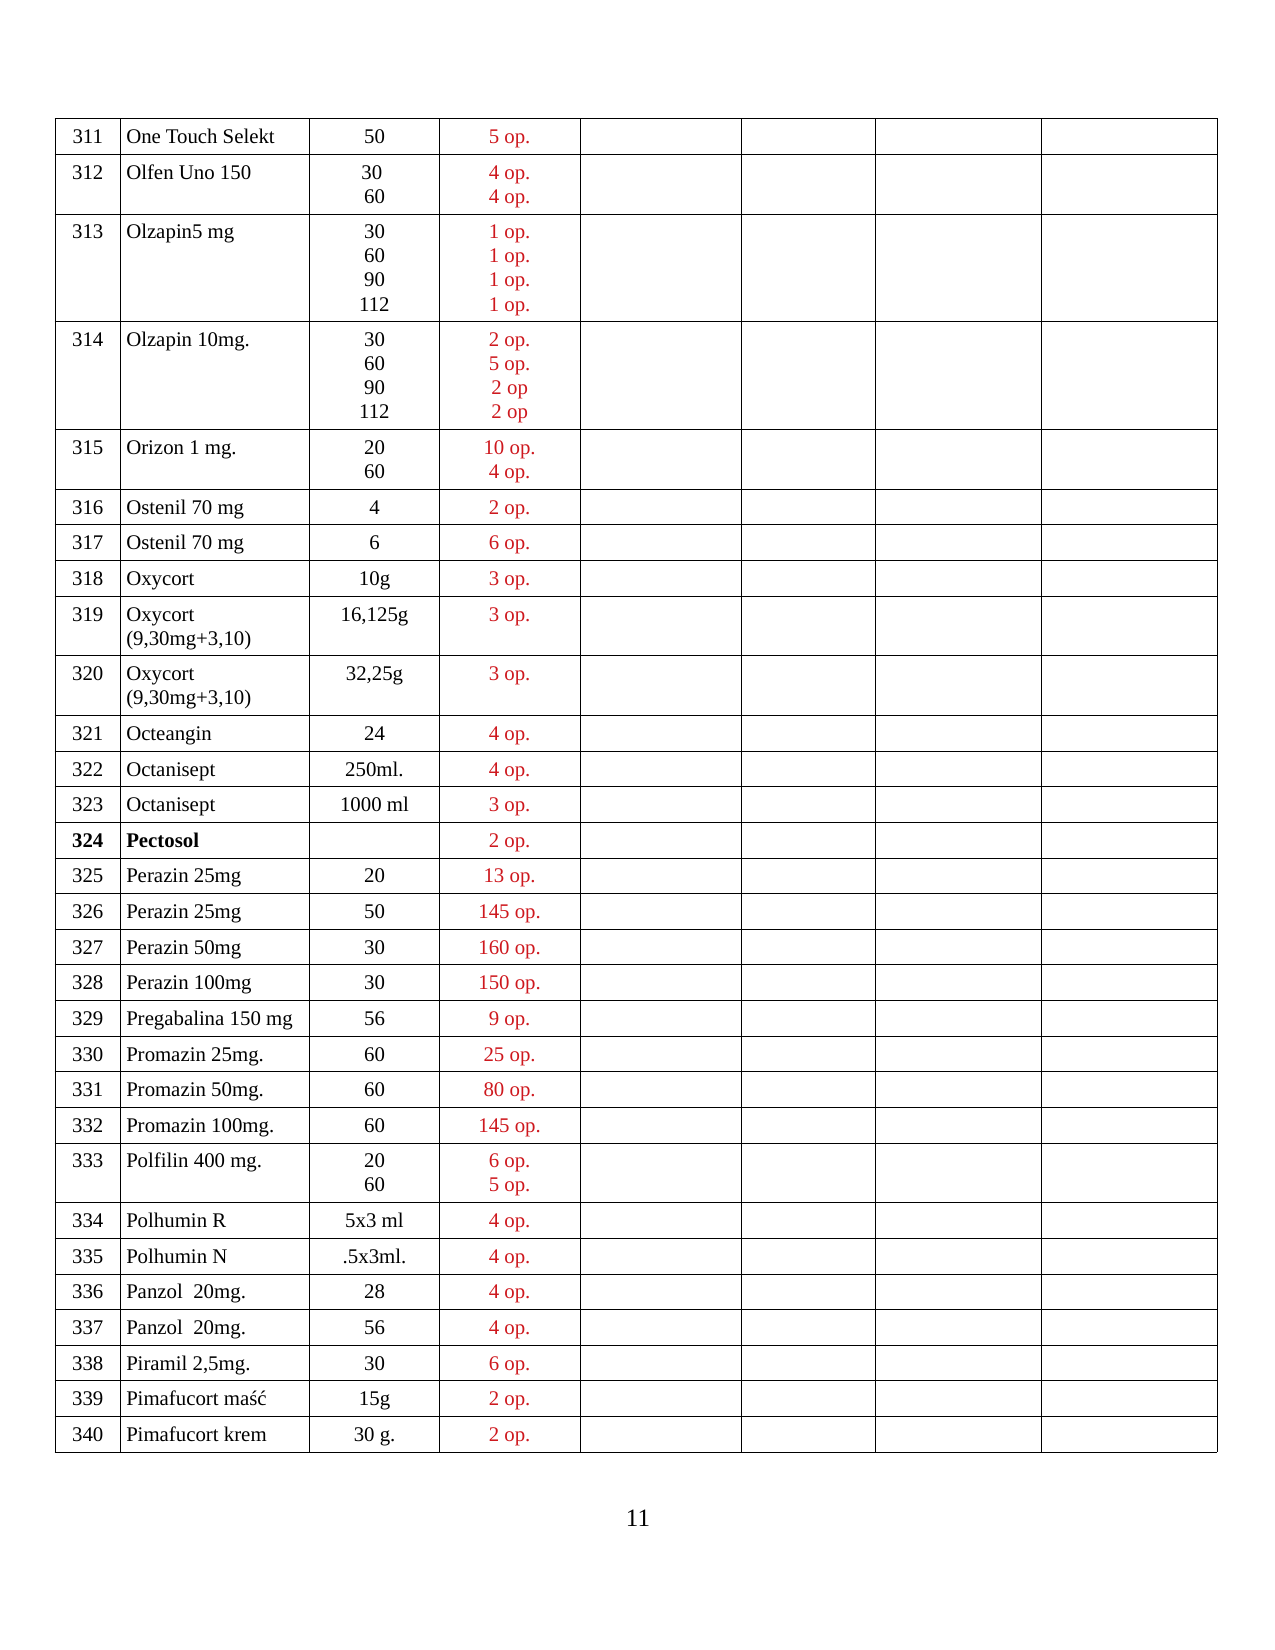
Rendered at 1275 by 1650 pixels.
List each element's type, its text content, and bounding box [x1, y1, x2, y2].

table_cell [742, 561, 875, 596]
table_cell [581, 656, 741, 715]
table_cell Orizon 1 mg. [121, 430, 309, 489]
table_cell 316 [56, 490, 120, 524]
table_cell [581, 1417, 741, 1452]
table_cell 30 60 90 112 [310, 215, 439, 321]
table_cell [742, 1310, 875, 1345]
table_cell 20 60 [310, 1144, 439, 1202]
table_cell 24 [310, 716, 439, 751]
table_cell 20 [310, 859, 439, 893]
table_cell [742, 215, 875, 321]
table_cell [1042, 119, 1217, 154]
table_cell [581, 930, 741, 964]
table_cell Pregabalina 150 mg [121, 1001, 309, 1036]
table_cell 25 op. [440, 1037, 580, 1071]
table_cell [876, 787, 1041, 822]
table_cell 150 op. [440, 965, 580, 1000]
table_cell 2 op. [440, 1417, 580, 1452]
table_cell 15g [310, 1381, 439, 1416]
table_cell [1042, 859, 1217, 893]
table_cell [876, 894, 1041, 929]
table_cell [742, 1381, 875, 1416]
table_cell Olzapin5 mg [121, 215, 309, 321]
table_cell [310, 823, 439, 857]
table_cell [742, 119, 875, 154]
table_cell [581, 1108, 741, 1142]
table_cell [1042, 1310, 1217, 1345]
table_cell [742, 597, 875, 655]
table_cell [581, 752, 741, 786]
table_cell 6 [310, 525, 439, 560]
table_cell [1042, 1144, 1217, 1202]
table_cell [581, 525, 741, 560]
table_cell 5x3 ml [310, 1203, 439, 1238]
table_cell 336 [56, 1275, 120, 1309]
table_cell [876, 215, 1041, 321]
table_cell 333 [56, 1144, 120, 1202]
table_cell 30 [310, 1346, 439, 1380]
table_cell [1042, 965, 1217, 1000]
table_cell [1042, 155, 1217, 213]
table_cell [1042, 656, 1217, 715]
table_cell [1042, 1108, 1217, 1142]
table_cell 2 op. [440, 823, 580, 857]
table_cell [742, 1108, 875, 1142]
table_cell [581, 1275, 741, 1309]
table_cell [742, 1346, 875, 1380]
table_cell [581, 1144, 741, 1202]
table_cell [581, 859, 741, 893]
table_cell 323 [56, 787, 120, 822]
table_cell [876, 965, 1041, 1000]
table_cell Octanisept [121, 787, 309, 822]
table_cell 339 [56, 1381, 120, 1416]
table_cell [742, 752, 875, 786]
table_cell 56 [310, 1001, 439, 1036]
table_cell 20 60 [310, 430, 439, 489]
table_cell 317 [56, 525, 120, 560]
table_cell 3 op. [440, 561, 580, 596]
table_cell 4 op. 4 op. [440, 155, 580, 213]
table_cell 338 [56, 1346, 120, 1380]
table_cell [876, 119, 1041, 154]
table_cell 145 op. [440, 1108, 580, 1142]
table_cell [876, 1239, 1041, 1273]
table_cell [581, 119, 741, 154]
table_cell [742, 1037, 875, 1071]
table_cell 30 60 [310, 155, 439, 213]
table_cell 319 [56, 597, 120, 655]
table_cell Oxycort [121, 561, 309, 596]
table_cell [1042, 1203, 1217, 1238]
table_cell [581, 1239, 741, 1273]
table_cell 30 [310, 965, 439, 1000]
table_cell [1042, 930, 1217, 964]
table_cell [876, 1310, 1041, 1345]
table_cell 330 [56, 1037, 120, 1071]
table_cell 30 60 90 112 [310, 322, 439, 429]
table_cell 30 [310, 930, 439, 964]
table_cell Perazin 100mg [121, 965, 309, 1000]
table_cell 32,25g [310, 656, 439, 715]
table_cell 145 op. [440, 894, 580, 929]
table_cell [742, 656, 875, 715]
table_cell 50 [310, 894, 439, 929]
table_cell [876, 1417, 1041, 1452]
table_cell [581, 490, 741, 524]
table_cell 250ml. [310, 752, 439, 786]
table_cell [742, 1417, 875, 1452]
table_cell 311 [56, 119, 120, 154]
table_cell 4 op. [440, 1203, 580, 1238]
table_cell [876, 752, 1041, 786]
table_cell 5 op. [440, 119, 580, 154]
table_cell [581, 322, 741, 429]
table_cell [742, 1239, 875, 1273]
table_cell [581, 1001, 741, 1036]
table_cell [581, 894, 741, 929]
table_cell 3 op. [440, 597, 580, 655]
table_cell 312 [56, 155, 120, 213]
table_cell [581, 1203, 741, 1238]
table_cell [1042, 1239, 1217, 1273]
table_cell Ostenil 70 mg [121, 490, 309, 524]
table_cell [1042, 1417, 1217, 1452]
table_cell Ostenil 70 mg [121, 525, 309, 560]
table_cell 10 op. 4 op. [440, 430, 580, 489]
table_cell 326 [56, 894, 120, 929]
table_cell [1042, 490, 1217, 524]
table_cell [742, 1072, 875, 1107]
table_cell [876, 322, 1041, 429]
table_cell [1042, 561, 1217, 596]
table_cell [876, 430, 1041, 489]
table_cell 321 [56, 716, 120, 751]
table_cell [742, 716, 875, 751]
table_cell 329 [56, 1001, 120, 1036]
table_cell Polhumin N [121, 1239, 309, 1273]
table_cell [1042, 1275, 1217, 1309]
table_cell [876, 1072, 1041, 1107]
table_cell 334 [56, 1203, 120, 1238]
table_cell [742, 787, 875, 822]
table_cell [876, 1346, 1041, 1380]
table_cell [581, 561, 741, 596]
table_cell Olfen Uno 150 [121, 155, 309, 213]
table_cell [742, 1001, 875, 1036]
table_cell [1042, 1381, 1217, 1416]
table_cell [876, 490, 1041, 524]
table_cell [742, 155, 875, 213]
table_cell 4 op. [440, 1310, 580, 1345]
table_cell 60 [310, 1108, 439, 1142]
table_cell [742, 823, 875, 857]
table_cell [742, 1144, 875, 1202]
table_cell One Touch Selekt [121, 119, 309, 154]
table_cell [876, 525, 1041, 560]
table_cell [742, 894, 875, 929]
table_cell [1042, 1037, 1217, 1071]
table_cell .5x3ml. [310, 1239, 439, 1273]
table_cell [876, 1144, 1041, 1202]
table_cell Oxycort (9,30mg+3,10) [121, 656, 309, 715]
table_cell [876, 1001, 1041, 1036]
table_cell [581, 1037, 741, 1071]
table_cell [1042, 752, 1217, 786]
table_cell 56 [310, 1310, 439, 1345]
table_cell 60 [310, 1037, 439, 1071]
table_cell Pimafucort maść [121, 1381, 309, 1416]
table_cell Olzapin 10mg. [121, 322, 309, 429]
table_cell [581, 1346, 741, 1380]
table_cell 9 op. [440, 1001, 580, 1036]
table_cell 6 op. [440, 525, 580, 560]
table_cell [581, 823, 741, 857]
table_cell [581, 1310, 741, 1345]
table_cell Perazin 25mg [121, 859, 309, 893]
table_cell Promazin 100mg. [121, 1108, 309, 1142]
table_cell Perazin 25mg [121, 894, 309, 929]
table_cell 335 [56, 1239, 120, 1273]
table_cell Piramil 2,5mg. [121, 1346, 309, 1380]
table_cell [1042, 716, 1217, 751]
table_cell [1042, 525, 1217, 560]
table_cell 60 [310, 1072, 439, 1107]
table_cell 315 [56, 430, 120, 489]
table_cell 1 op. 1 op. 1 op. 1 op. [440, 215, 580, 321]
table_cell 10g [310, 561, 439, 596]
table_cell Pimafucort krem [121, 1417, 309, 1452]
table_cell 1000 ml [310, 787, 439, 822]
table_cell 4 op. [440, 716, 580, 751]
table_cell 13 op. [440, 859, 580, 893]
table_cell Panzol 20mg. [121, 1275, 309, 1309]
table_cell 320 [56, 656, 120, 715]
table_cell [1042, 1072, 1217, 1107]
table_cell [876, 930, 1041, 964]
table_cell Perazin 50mg [121, 930, 309, 964]
table_cell [581, 597, 741, 655]
table_cell 28 [310, 1275, 439, 1309]
table_cell Polfilin 400 mg. [121, 1144, 309, 1202]
table_cell Promazin 25mg. [121, 1037, 309, 1071]
table_cell [876, 1203, 1041, 1238]
table_cell [876, 823, 1041, 857]
table_cell 3 op. [440, 787, 580, 822]
table_cell [876, 1037, 1041, 1071]
table_cell [581, 716, 741, 751]
table_cell [1042, 787, 1217, 822]
table_cell [1042, 1001, 1217, 1036]
table_cell [1042, 597, 1217, 655]
table_cell 6 op. 5 op. [440, 1144, 580, 1202]
table_cell [876, 716, 1041, 751]
table_cell [581, 1072, 741, 1107]
table_cell 328 [56, 965, 120, 1000]
table_cell 30 g. [310, 1417, 439, 1452]
table_cell [742, 430, 875, 489]
table_cell Promazin 50mg. [121, 1072, 309, 1107]
table_cell [876, 1381, 1041, 1416]
table_cell [876, 1275, 1041, 1309]
table_cell 331 [56, 1072, 120, 1107]
table_cell [1042, 894, 1217, 929]
table_cell [1042, 322, 1217, 429]
table_cell 332 [56, 1108, 120, 1142]
table_cell Pectosol [121, 823, 309, 857]
table_cell [742, 859, 875, 893]
table_cell 2 op. 5 op. 2 op 2 op [440, 322, 580, 429]
table_cell 327 [56, 930, 120, 964]
table_cell 4 [310, 490, 439, 524]
table_cell [876, 1108, 1041, 1142]
table_cell [876, 561, 1041, 596]
table_cell 50 [310, 119, 439, 154]
table_cell 322 [56, 752, 120, 786]
table_cell 314 [56, 322, 120, 429]
table_cell 2 op. [440, 490, 580, 524]
table_cell 4 op. [440, 752, 580, 786]
table_cell [581, 787, 741, 822]
table_cell 4 op. [440, 1239, 580, 1273]
table_cell [742, 1275, 875, 1309]
table_cell Octanisept [121, 752, 309, 786]
table_cell [581, 155, 741, 213]
table_cell [876, 155, 1041, 213]
table_cell [1042, 823, 1217, 857]
table_cell 318 [56, 561, 120, 596]
table_cell Panzol 20mg. [121, 1310, 309, 1345]
table_cell [876, 859, 1041, 893]
table_cell [742, 322, 875, 429]
table_cell [1042, 215, 1217, 321]
table_cell 160 op. [440, 930, 580, 964]
table_cell Octeangin [121, 716, 309, 751]
table_cell 337 [56, 1310, 120, 1345]
table_cell [742, 490, 875, 524]
table_cell 6 op. [440, 1346, 580, 1380]
table_cell [742, 930, 875, 964]
table_cell [1042, 1346, 1217, 1380]
table_cell [581, 215, 741, 321]
table_cell 2 op. [440, 1381, 580, 1416]
table_cell 80 op. [440, 1072, 580, 1107]
table_cell 3 op. [440, 656, 580, 715]
table_cell 16,125g [310, 597, 439, 655]
table_cell 325 [56, 859, 120, 893]
table_cell 4 op. [440, 1275, 580, 1309]
table_cell 313 [56, 215, 120, 321]
table_cell [581, 965, 741, 1000]
table_cell [876, 597, 1041, 655]
table_cell [876, 656, 1041, 715]
table_cell [581, 1381, 741, 1416]
table_cell [742, 525, 875, 560]
table_cell 324 [56, 823, 120, 857]
table_cell [581, 430, 741, 489]
table_cell [1042, 430, 1217, 489]
table_cell 340 [56, 1417, 120, 1452]
table_cell [742, 1203, 875, 1238]
table_cell Oxycort (9,30mg+3,10) [121, 597, 309, 655]
table_cell Polhumin R [121, 1203, 309, 1238]
table_cell [742, 965, 875, 1000]
